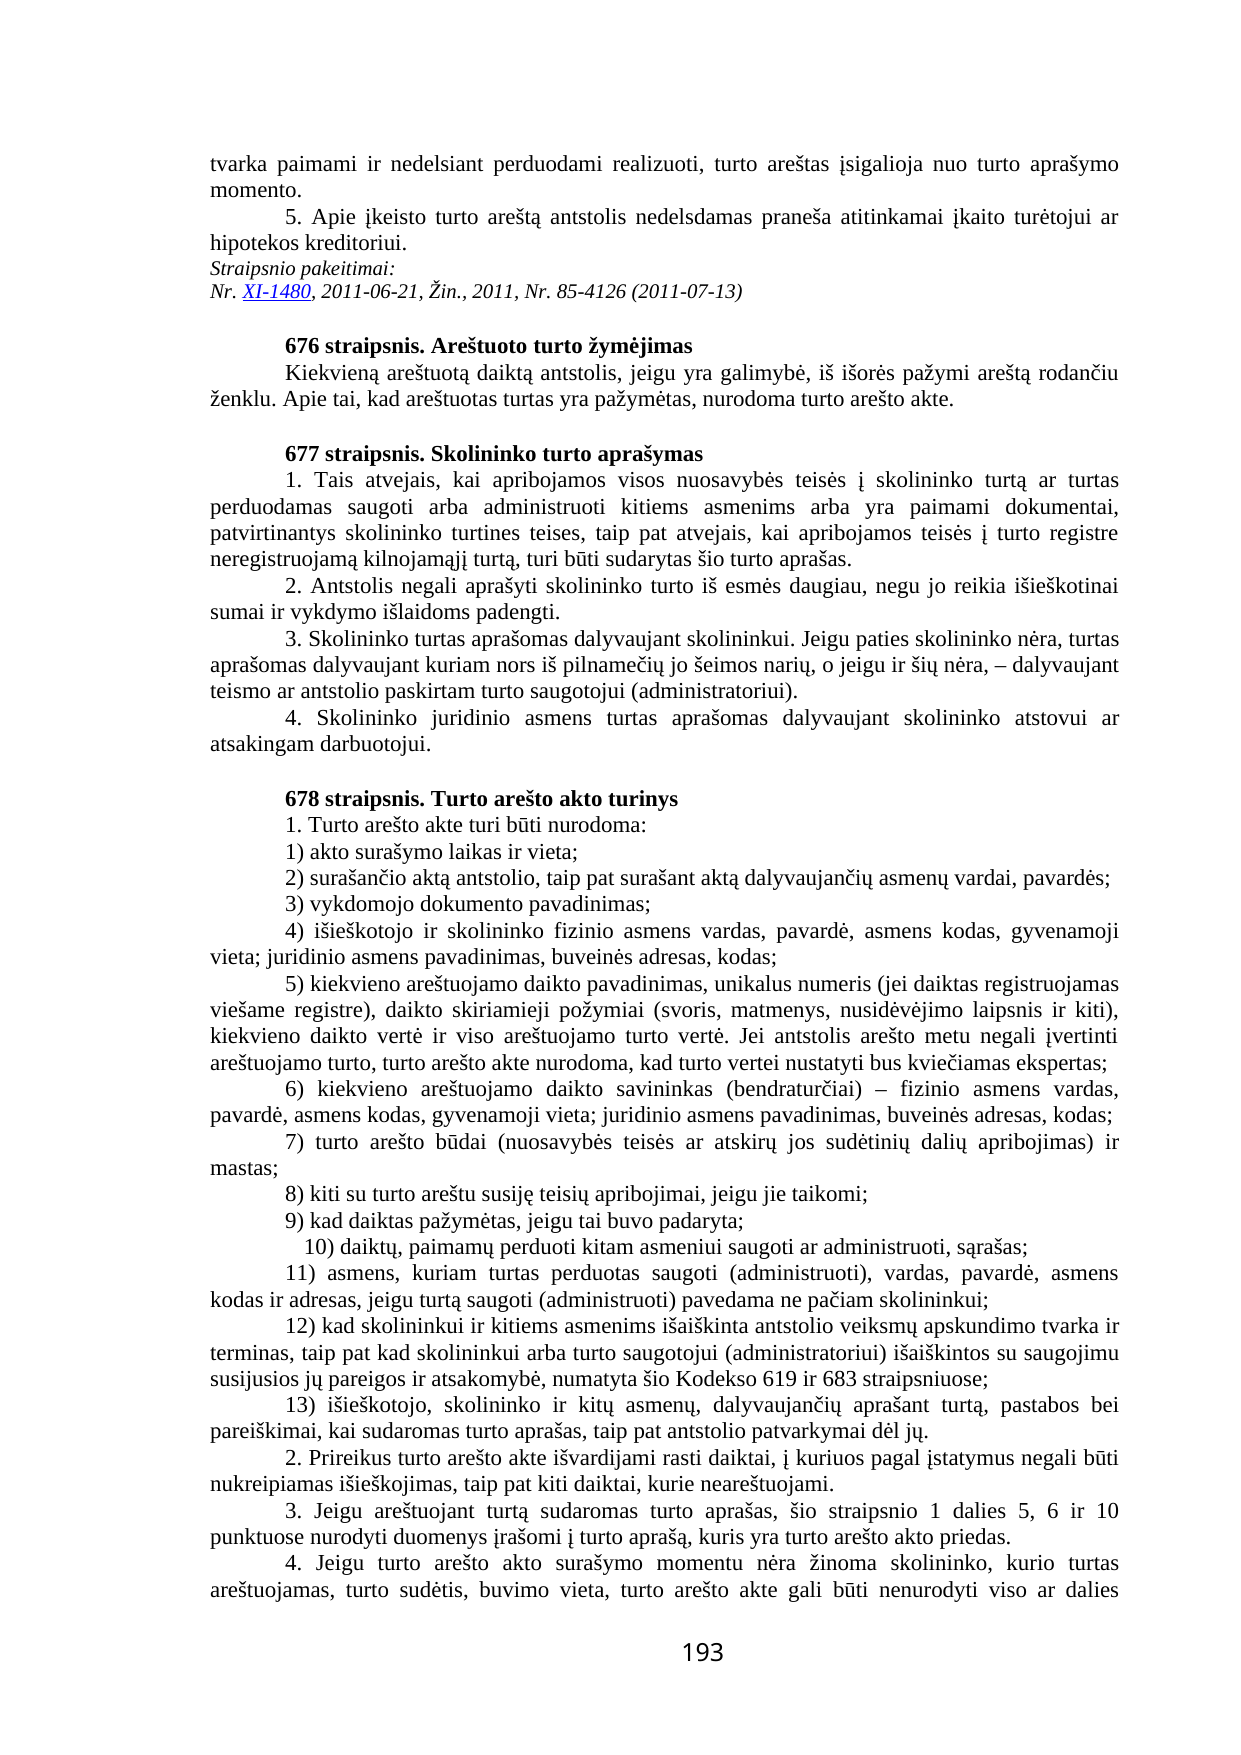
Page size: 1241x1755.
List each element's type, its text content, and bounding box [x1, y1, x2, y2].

text 677 straipsnis. Skolininko turto aprašymas [210, 440, 1120, 466]
text 1. Turto arešto akte turi būti nurodoma: [210, 811, 1120, 838]
text 6) kiekvieno areštuojamo daikto savininkas (bendraturčiai) – fizinio asmens vardas, pavardė, asmens kodas, gyvenamoji vieta; juridinio asmens pavadinimas, buveinės adresas, kodas; [210, 1075, 1120, 1128]
text 3. Jeigu areštuojant turtą sudaromas turto aprašas, šio straipsnio 1 dalies 5, 6 ir 10 punktuose nurodyti duomenys įrašomi į turto aprašą, kuris yra turto arešto akto priedas. [210, 1497, 1120, 1549]
text 4. Skolininko juridinio asmens turtas aprašomas dalyvaujant skolininko atstovui ar atsakingam darbuotojui. [210, 704, 1120, 756]
text 676 straipsnis. Areštuoto turto žymėjimas [210, 332, 1120, 359]
text 10) daiktų, paimamų perduoti kitam asmeniui saugoti ar administruoti, sąrašas; [229, 1233, 1120, 1259]
text 678 straipsnis. Turto arešto akto turinys [210, 785, 1120, 811]
text 2) surašančio aktą antstolio, taip pat surašant aktą dalyvaujančių asmenų vardai, pavardės; [210, 864, 1120, 891]
text 9) kad daiktas pažymėtas, jeigu tai buvo padaryta; [210, 1207, 1120, 1233]
text 12) kad skolininkui ir kitiems asmenims išaiškinta antstolio veiksmų apskundimo tvarka ir terminas, taip pat kad skolininkui arba turto saugotojui (administratoriui) išaiškintos su saugojimu susijusios jų pareigos ir atsakomybė, numatyta šio Kodekso 619 ir 683 straipsniuose; [210, 1312, 1120, 1391]
text 4) išieškotojo ir skolininko fizinio asmens vardas, pavardė, asmens kodas, gyvenamoji vieta; juridinio asmens pavadinimas, buveinės adresas, kodas; [210, 917, 1120, 969]
text Nr. XI-1480, 2011-06-21, Žin., 2011, Nr. 85-4126 (2011-07-13) [210, 279, 1120, 303]
text 5) kiekvieno areštuojamo daikto pavadinimas, unikalus numeris (jei daiktas registruojamas viešame registre), daikto skiriamieji požymiai (svoris, matmenys, nusidėvėjimo laipsnis ir kiti), kiekvieno daikto vertė ir viso areštuojamo turto vertė. Jei antstolis arešto metu negali įvertinti areštuojamo turto, turto arešto akte nurodoma, kad turto vertei nustatyti bus kviečiamas ekspertas; [210, 969, 1120, 1075]
text 7) turto arešto būdai (nuosavybės teisės ar atskirų jos sudėtinių dalių apribojimas) ir mastas; [210, 1128, 1120, 1180]
text 1. Tais atvejais, kai apribojamos visos nuosavybės teisės į skolininko turtą ar turtas perduodamas saugoti arba administruoti kitiems asmenims arba yra paimami dokumentai, patvirtinantys skolininko turtines teises, taip pat atvejais, kai apribojamos teisės į turto registre neregistruojamą kilnojamąjį turtą, turi būti sudarytas šio turto aprašas. [210, 466, 1120, 572]
text Kiekvieną areštuotą daiktą antstolis, jeigu yra galimybė, iš išorės pažymi areštą rodančiu ženklu. Apie tai, kad areštuotas turtas yra pažymėtas, nurodoma turto arešto akte. [210, 359, 1120, 411]
text 13) išieškotojo, skolininko ir kitų asmenų, dalyvaujančių aprašant turtą, pastabos bei pareiškimai, kai sudaromas turto aprašas, taip pat antstolio patvarkymai dėl jų. [210, 1391, 1120, 1444]
text 4. Jeigu turto arešto akto surašymo momentu nėra žinoma skolininko, kurio turtas areštuojamas, turto sudėtis, buvimo vieta, turto arešto akte gali būti nenurodyti viso ar dalies [210, 1549, 1120, 1602]
text 2. Prireikus turto arešto akte išvardijami rasti daiktai, į kuriuos pagal įstatymus negali būti nukreipiamas išieškojimas, taip pat kiti daiktai, kurie neareštuojami. [210, 1444, 1120, 1497]
text 8) kiti su turto areštu susiję teisių apribojimai, jeigu jie taikomi; [210, 1180, 1120, 1207]
text 11) asmens, kuriam turtas perduotas saugoti (administruoti), vardas, pavardė, asmens kodas ir adresas, jeigu turtą saugoti (administruoti) pavedama ne pačiam skolininkui; [210, 1259, 1120, 1312]
text tvarka paimami ir nedelsiant perduodami realizuoti, turto areštas įsigalioja nuo turto aprašymo momento. [210, 150, 1120, 203]
text 3) vykdomojo dokumento pavadinimas; [210, 891, 1120, 917]
text Straipsnio pakeitimai: [210, 255, 1120, 279]
text 2. Antstolis negali aprašyti skolininko turto iš esmės daugiau, negu jo reikia išieškotinai sumai ir vykdymo išlaidoms padengti. [210, 572, 1120, 624]
text 5. Apie įkeisto turto areštą antstolis nedelsdamas praneša atitinkamai įkaito turėtojui ar hipotekos kreditoriui. [210, 203, 1120, 255]
text 3. Skolininko turtas aprašomas dalyvaujant skolininkui. Jeigu paties skolininko nėra, turtas aprašomas dalyvaujant kuriam nors iš pilnamečių jo šeimos narių, o jeigu ir šių nėra, – dalyvaujant teismo ar antstolio paskirtam turto saugotojui (administratoriui). [210, 624, 1120, 704]
text 1) akto surašymo laikas ir vieta; [210, 838, 1120, 864]
